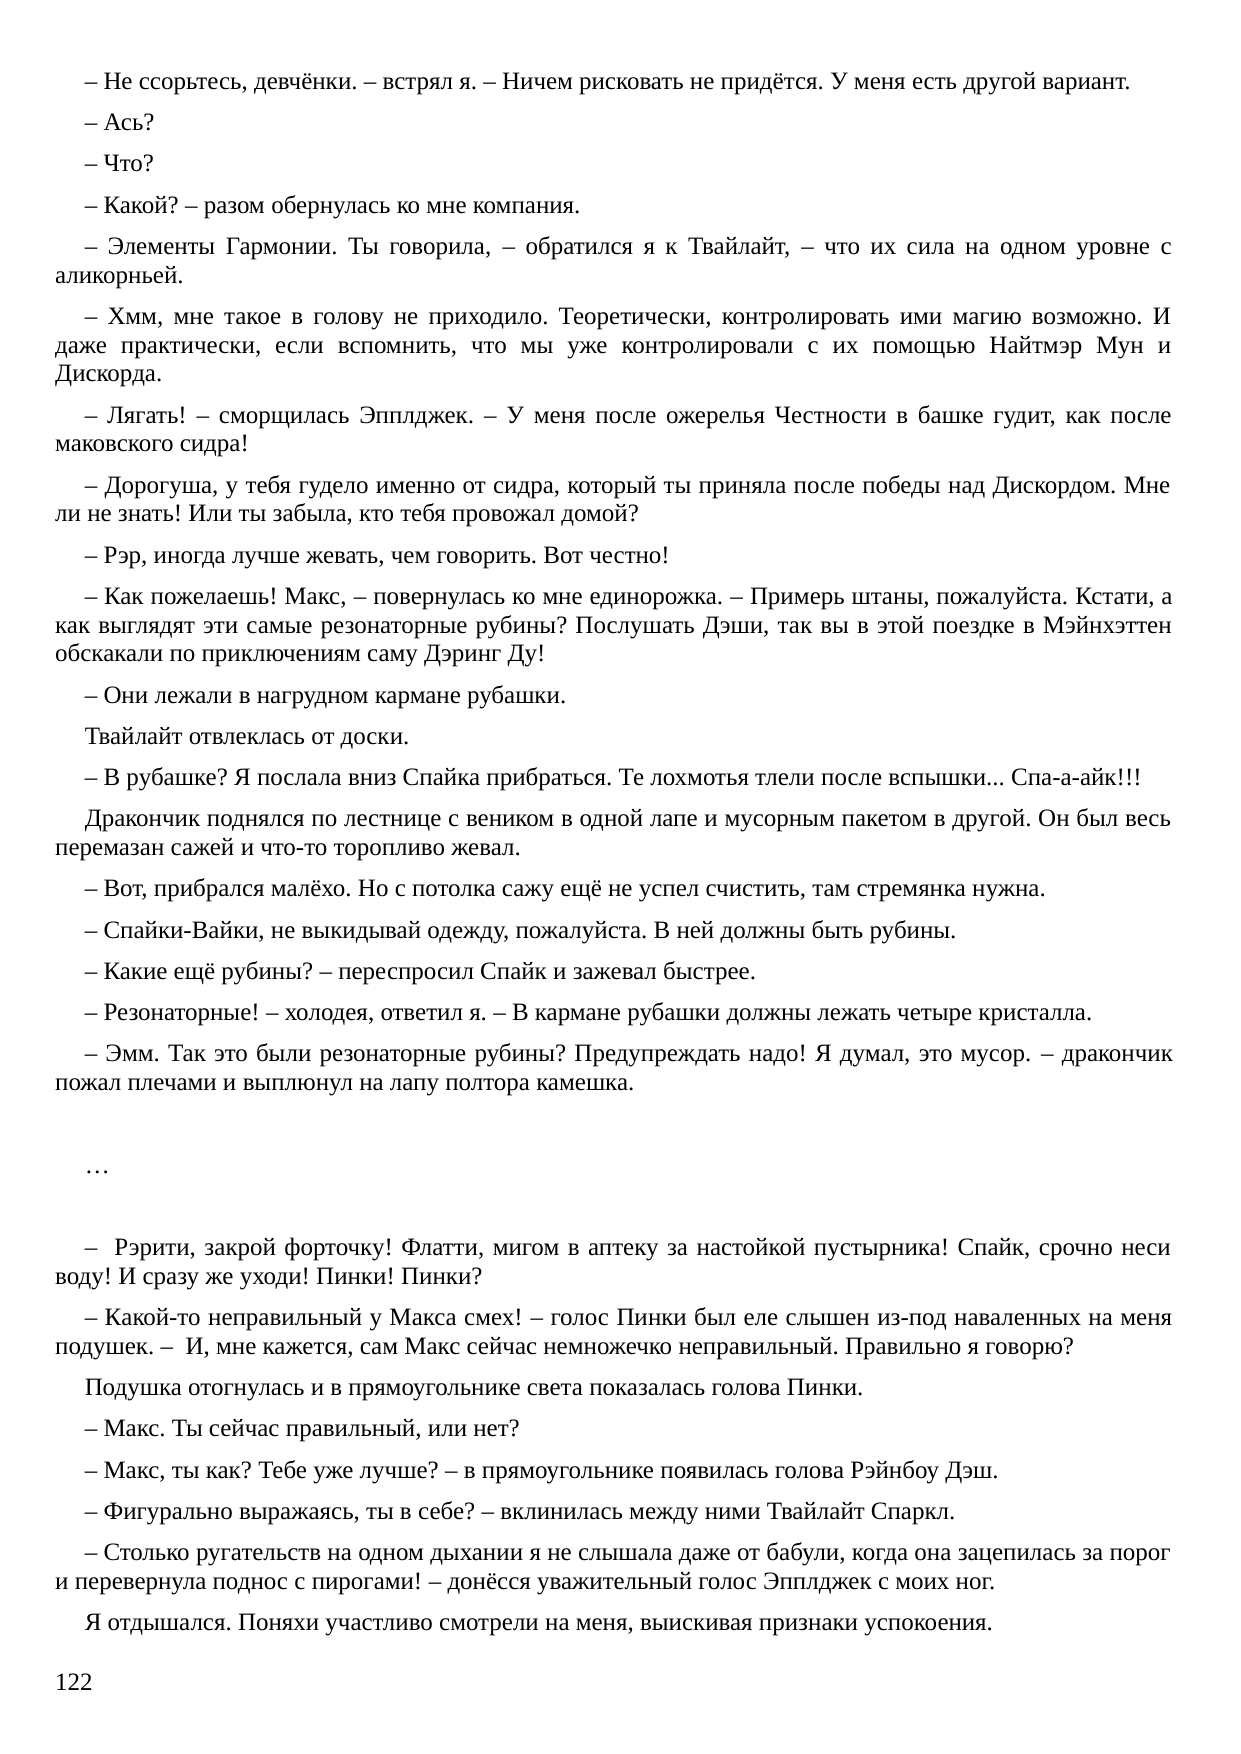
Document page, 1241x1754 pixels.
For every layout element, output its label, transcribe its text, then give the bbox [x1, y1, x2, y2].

text – Эмм. Так это были резонаторные рубины? Предупреждать надо! Я думал, это мусор. – дракончик пожал плечами и выплюнул на лапу полтора камешка. [55, 1038, 1173, 1096]
text – Макс, ты как? Тебе уже лучше? – в прямоугольнике появилась голова Рэйнбоу Дэш. [55, 1455, 1173, 1483]
text – Хмм, мне такое в голову не приходило. Теоретически, контролировать ими магию возможно. И даже практически, если вспомнить, что мы уже контролировали с их помощью Найтмэр Мун и Дискорда. [55, 301, 1173, 387]
text – В рубашке? Я послала вниз Спайка прибраться. Те лохмотья тлели после вспышки... Спа-а-айк!!! [55, 762, 1173, 791]
text – Что? [55, 148, 1173, 177]
text – Какой? – разом обернулась ко мне компания. [55, 190, 1173, 218]
text – Они лежали в нагрудном кармане рубашки. [55, 680, 1173, 708]
text – Какой-то неправильный у Макса смех! – голос Пинки был еле слышен из-под наваленных на меня подушек. – И, мне кажется, сам Макс сейчас немножечко неправильный. Правильно я говорю? [55, 1302, 1173, 1360]
text – Элементы Гармонии. Ты говорила, – обратился я к Твайлайт, – что их сила на одном уровне с аликорньей. [55, 231, 1173, 288]
text – Ась? [55, 107, 1173, 136]
text – Лягать! – сморщилась Эпплджек. – У меня после ожерелья Честности в башке гудит, как после маковского сидра! [55, 400, 1173, 457]
text – Какие ещё рубины? – переспросил Спайк и зажевал быстрее. [55, 956, 1173, 985]
text – Не ссорьтесь, девчёнки. – встрял я. – Ничем рисковать не придётся. У меня есть другой вариант. [55, 66, 1173, 95]
text – Рэр, иногда лучше жевать, чем говорить. Вот честно! [55, 540, 1173, 568]
text Дракончик поднялся по лестнице с веником в одной лапе и мусорным пакетом в другой. Он был весь перемазан сажей и что-то торопливо жевал. [55, 803, 1173, 861]
text Твайлайт отвлеклась от доски. [55, 721, 1173, 750]
text … [55, 1150, 1173, 1178]
text Подушка отогнулась и в прямоугольнике света показалась голова Пинки. [55, 1372, 1173, 1401]
text – Столько ругательств на одном дыхании я не слышала даже от бабули, когда она зацепилась за порог и перевернула поднос с пирогами! – донёсся уважительный голос Эпплджек с моих ног. [55, 1537, 1173, 1595]
text – Дорогуша, у тебя гудело именно от сидра, который ты приняла после победы над Дискордом. Мне ли не знать! Или ты забыла, кто тебя провожал домой? [55, 470, 1173, 527]
text – Макс. Ты сейчас правильный, или нет? [55, 1413, 1173, 1442]
text Я отдышался. Поняхи участливо смотрели на меня, выискивая признаки успокоения. [55, 1607, 1173, 1636]
text – Вот, прибрался малёхо. Но с потолка сажу ещё не успел счистить, там стремянка нужна. [55, 873, 1173, 902]
text – Резонаторные! – холодея, ответил я. – В кармане рубашки должны лежать четыре кристалла. [55, 997, 1173, 1026]
text – Фигурально выражаясь, ты в себе? – вклинилась между ними Твайлайт Спаркл. [55, 1496, 1173, 1525]
text – Рэрити, закрой форточку! Флатти, мигом в аптеку за настойкой пустырника! Спайк, срочно неси воду! И сразу же уходи! Пинки! Пинки? [55, 1232, 1173, 1290]
text – Как пожелаешь! Макс, – повернулась ко мне единорожка. – Примерь штаны, пожалуйста. Кстати, а как выглядят эти самые резонаторные рубины? Послушать Дэши, так вы в этой поездке в Мэйнхэттен обскакали по приключениям саму Дэринг Ду! [55, 581, 1173, 667]
text – Спайки-Вайки, не выкидывай одежду, пожалуйста. В ней должны быть рубины. [55, 915, 1173, 943]
